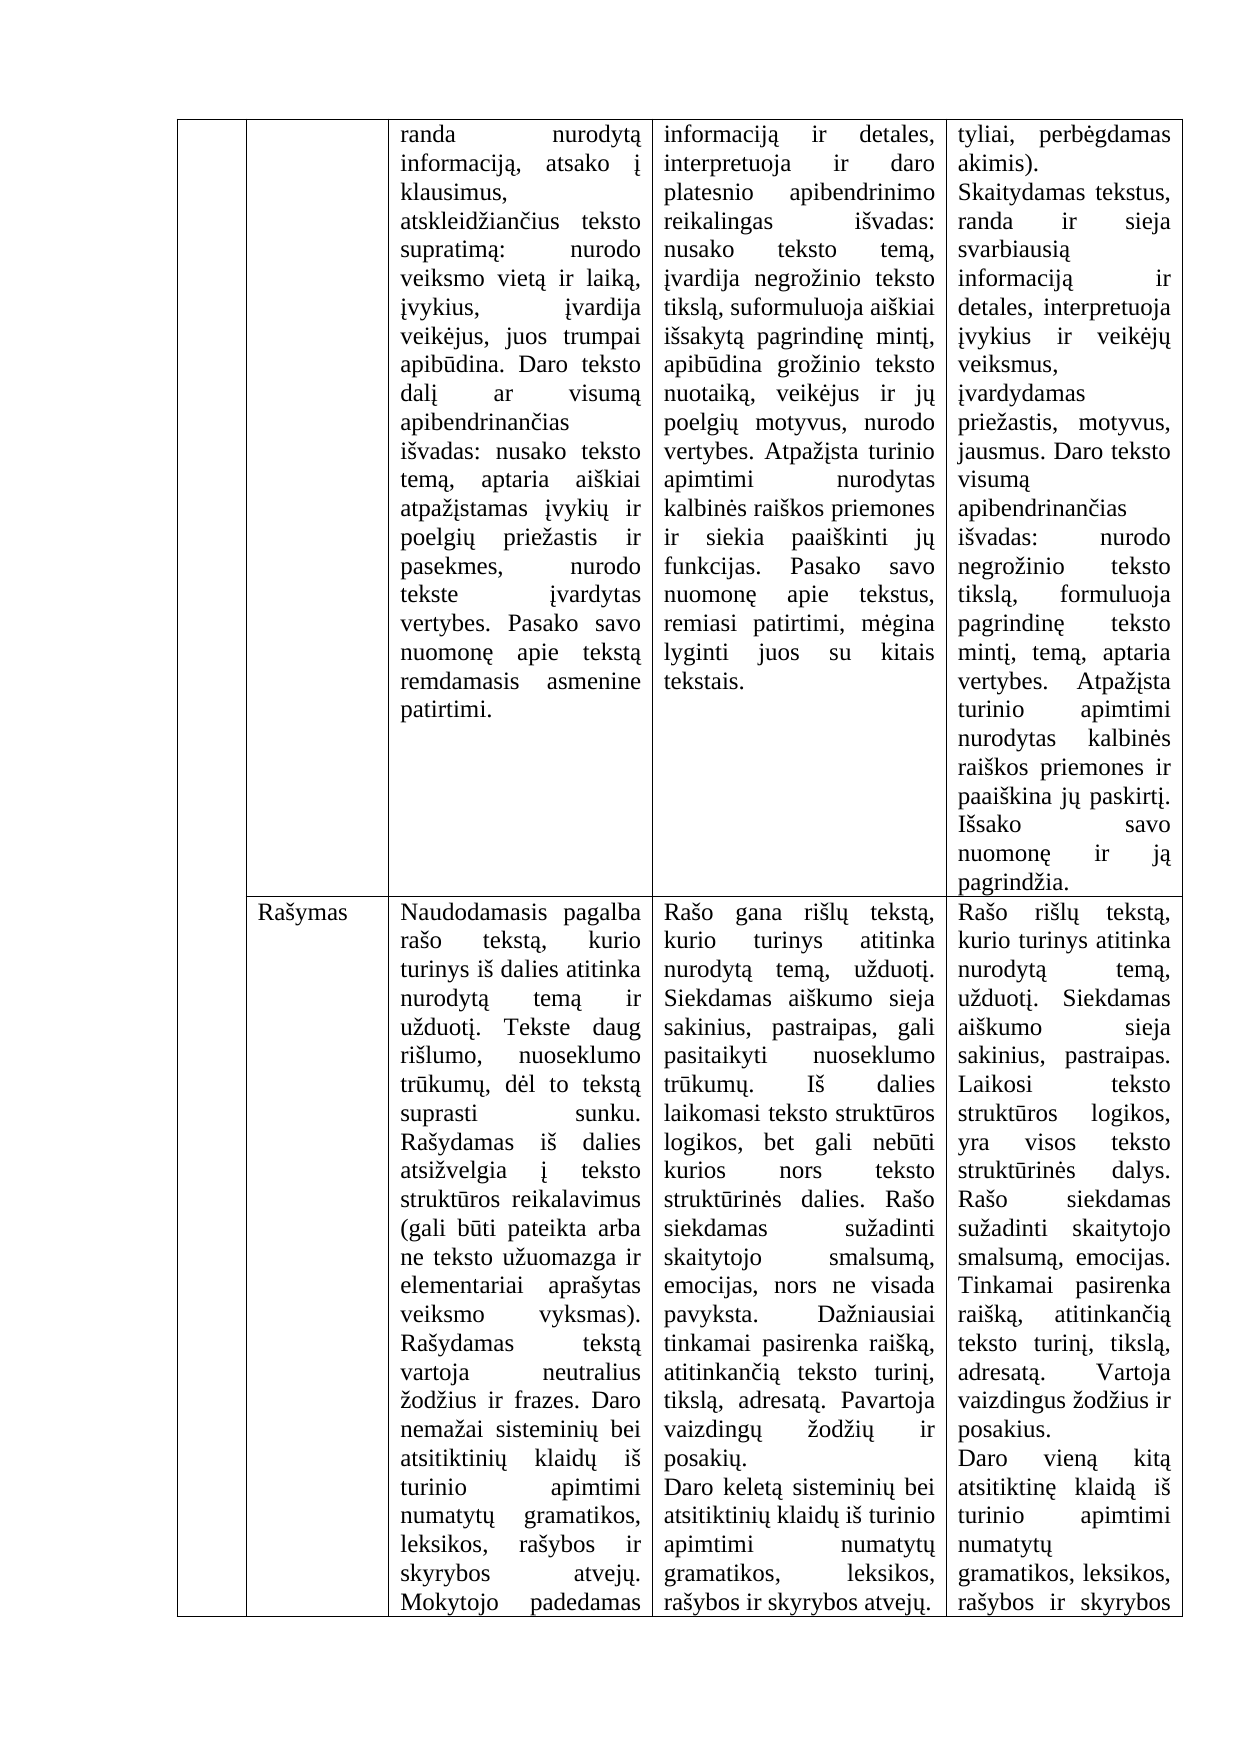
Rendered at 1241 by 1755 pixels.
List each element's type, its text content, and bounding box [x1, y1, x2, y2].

table_cell informaciją ir detales, interpretuoja ir daro platesnio apibendrinimo reikalingas išvadas: nusako teksto temą, įvardija negrožinio teksto tikslą, suformuluoja aiškiai išsakytą pagrindinę mintį, apibūdina grožinio teksto nuotaiką, veikėjus ir jų poelgių motyvus, nurodo vertybes. Atpažįsta turinio apimtimi nurodytas kalbinės raiškos priemones ir siekia paaiškinti jų funkcijas. Pasako savo nuomonę apie tekstus, remiasi patirtimi, mėgina lyginti juos su kitais tekstais. [653, 120, 946, 896]
table_cell [247, 120, 388, 896]
table_cell Rašymas [247, 897, 388, 1616]
table_cell Rašo rišlų tekstą, kurio turinys atitinka nurodytą temą, užduotį. Siekdamas aiškumo sieja sakinius, pastraipas. Laikosi teksto struktūros logikos, yra visos teksto struktūrinės dalys. Rašo siekdamas sužadinti skaitytojo smalsumą, emocijas. Tinkamai pasirenka raišką, atitinkančią teksto turinį, tikslą, adresatą. Vartoja vaizdingus žodžius ir posakius. Daro vieną kitą atsitiktinę klaidą iš turinio apimtimi numatytų gramatikos, leksikos, rašybos ir skyrybos [947, 897, 1182, 1616]
table_cell Rašo gana rišlų tekstą, kurio turinys atitinka nurodytą temą, užduotį. Siekdamas aiškumo sieja sakinius, pastraipas, gali pasitaikyti nuoseklumo trūkumų. Iš dalies laikomasi teksto struktūros logikos, bet gali nebūti kurios nors teksto struktūrinės dalies. Rašo siekdamas sužadinti skaitytojo smalsumą, emocijas, nors ne visada pavyksta. Dažniausiai tinkamai pasirenka raišką, atitinkančią teksto turinį, tikslą, adresatą. Pavartoja vaizdingų žodžių ir posakių. Daro keletą sisteminių bei atsitiktinių klaidų iš turinio apimtimi numatytų gramatikos, leksikos, rašybos ir skyrybos atvejų. [653, 897, 946, 1616]
table_cell tyliai, perbėgdamas akimis). Skaitydamas tekstus, randa ir sieja svarbiausią informaciją ir detales, interpretuoja įvykius ir veikėjų veiksmus, įvardydamas priežastis, motyvus, jausmus. Daro teksto visumą apibendrinančias išvadas: nurodo negrožinio teksto tikslą, formuluoja pagrindinę teksto mintį, temą, aptaria vertybes. Atpažįsta turinio apimtimi nurodytas kalbinės raiškos priemones ir paaiškina jų paskirtį. Išsako savo nuomonę ir ją pagrindžia. [947, 120, 1182, 896]
table_cell [178, 120, 246, 1616]
table_cell randa nurodytą informaciją, atsako į klausimus, atskleidžiančius teksto supratimą: nurodo veiksmo vietą ir laiką, įvykius, įvardija veikėjus, juos trumpai apibūdina. Daro teksto dalį ar visumą apibendrinančias išvadas: nusako teksto temą, aptaria aiškiai atpažįstamas įvykių ir poelgių priežastis ir pasekmes, nurodo tekste įvardytas vertybes. Pasako savo nuomonę apie tekstą remdamasis asmenine patirtimi. [389, 120, 652, 896]
table_cell Naudodamasis pagalba rašo tekstą, kurio turinys iš dalies atitinka nurodytą temą ir užduotį. Tekste daug rišlumo, nuoseklumo trūkumų, dėl to tekstą suprasti sunku. Rašydamas iš dalies atsižvelgia į teksto struktūros reikalavimus (gali būti pateikta arba ne teksto užuomazga ir elementariai aprašytas veiksmo vyksmas). Rašydamas tekstą vartoja neutralius žodžius ir frazes. Daro nemažai sisteminių bei atsitiktinių klaidų iš turinio apimtimi numatytų gramatikos, leksikos, rašybos ir skyrybos atvejų. Mokytojo padedamas [389, 897, 652, 1616]
